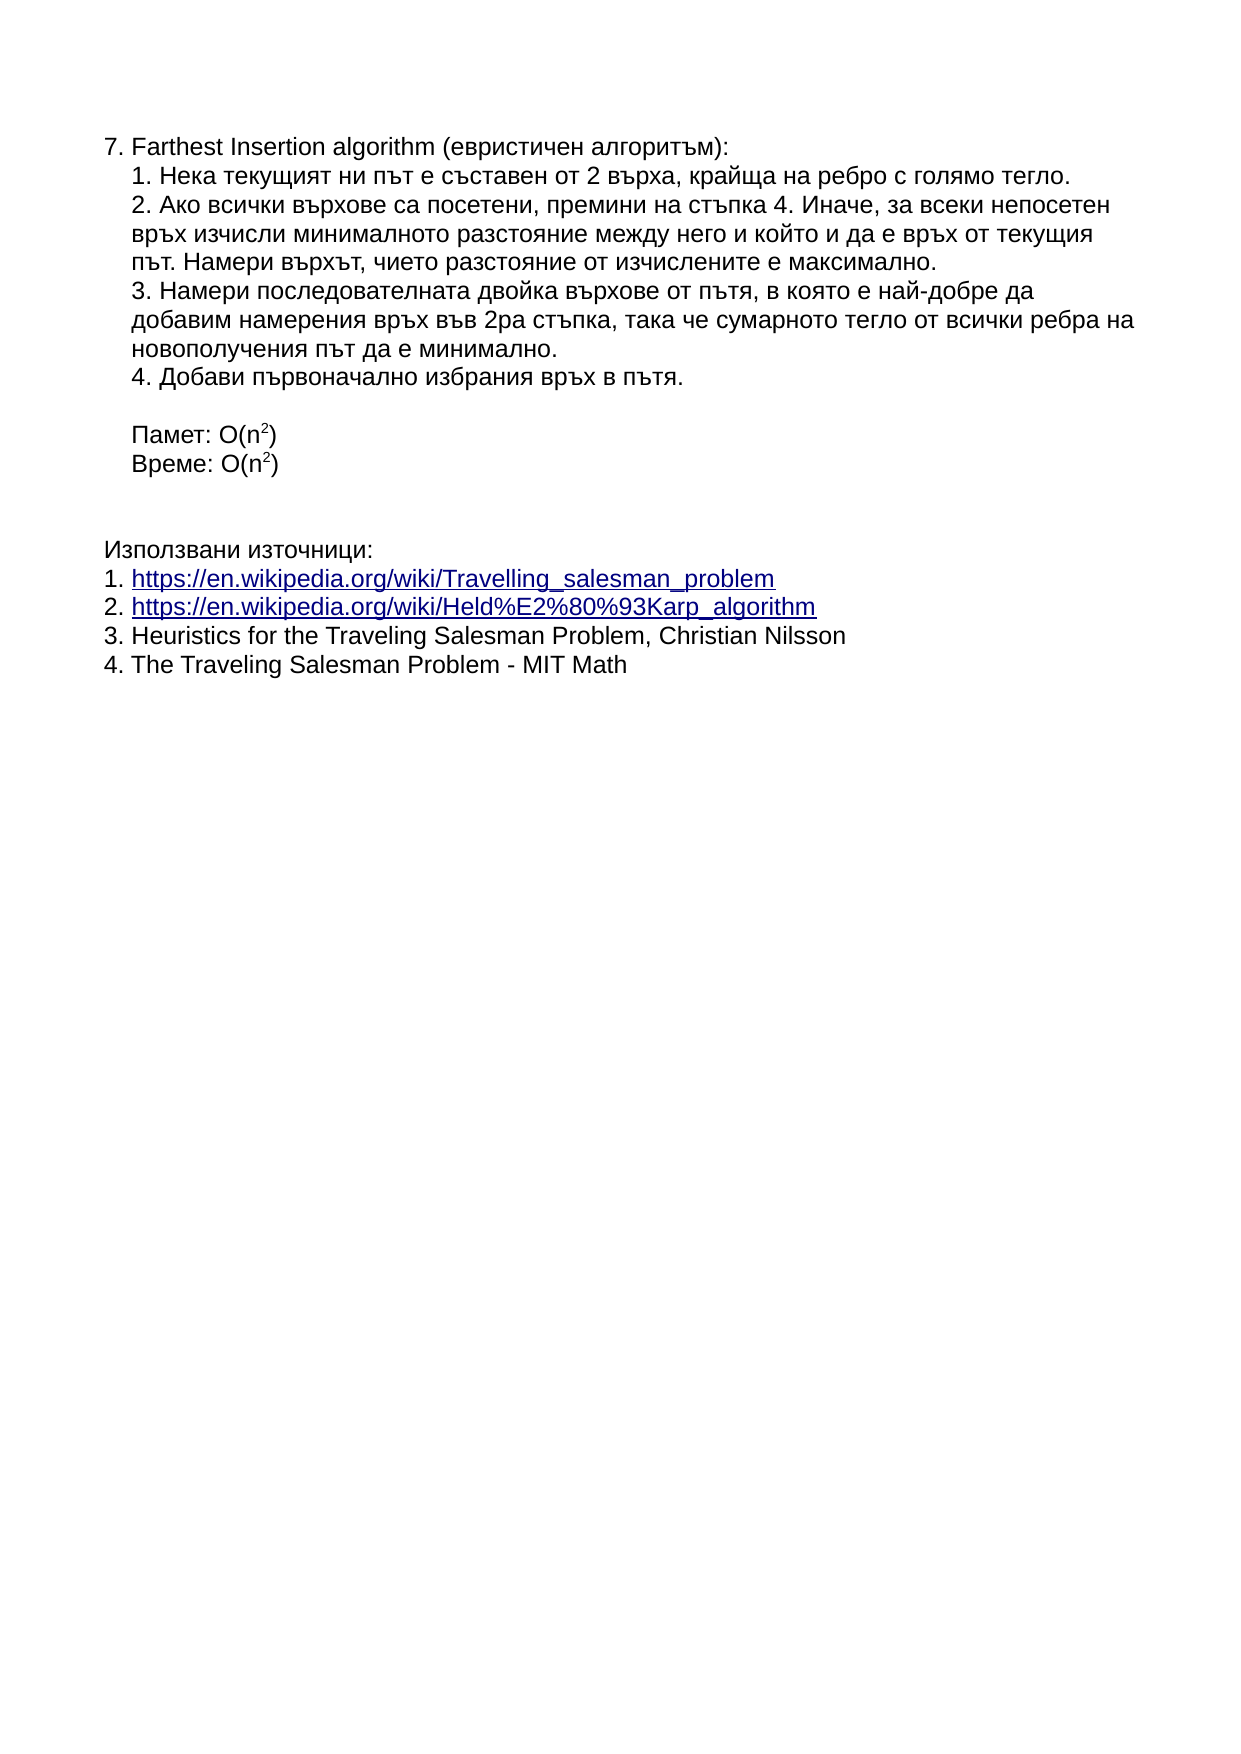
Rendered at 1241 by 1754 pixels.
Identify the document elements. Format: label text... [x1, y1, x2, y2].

text 4. The Traveling Salesman Problem - MIT Math [103, 650, 1137, 678]
text 2. https://en.wikipedia.org/wiki/Held%E2%80%93Karp_algorithm [103, 592, 1137, 621]
text 2. Ако всички върхове са посетени, премини на стъпка 4. Иначе, за всеки непосетен [103, 190, 1137, 218]
text новополучения път да е минимално. [103, 333, 1137, 362]
text 1. Нека текущият ни път е съставен от 2 върха, крайща на ребро с голямо тегло. [103, 161, 1137, 190]
text 4. Добави първоначално избрания връх в пътя. [103, 362, 1137, 391]
text 3. Намери последователната двойка върхове от пътя, в която е най-добре да [103, 276, 1137, 305]
text добавим намерения връх във 2ра стъпка, така че сумарното тегло от всички ребра на [103, 305, 1137, 333]
text 7. Farthest Insertion algorithm (евристичен алгоритъм): [103, 132, 1137, 161]
text 1. https://en.wikipedia.org/wiki/Travelling_salesman_problem [103, 563, 1137, 592]
text Използвани източници: [103, 535, 1137, 563]
text Памет: O(n2) [103, 420, 1137, 448]
text път. Намери върхът, чието разстояние от изчислените е максимално. [103, 247, 1137, 276]
text Време: O(n2) [103, 448, 1137, 477]
text връх изчисли минималното разстояние между него и който и да е връх от текущия [103, 218, 1137, 247]
text 3. Heuristics for the Traveling Salesman Problem, Christian Nilsson [103, 621, 1137, 650]
